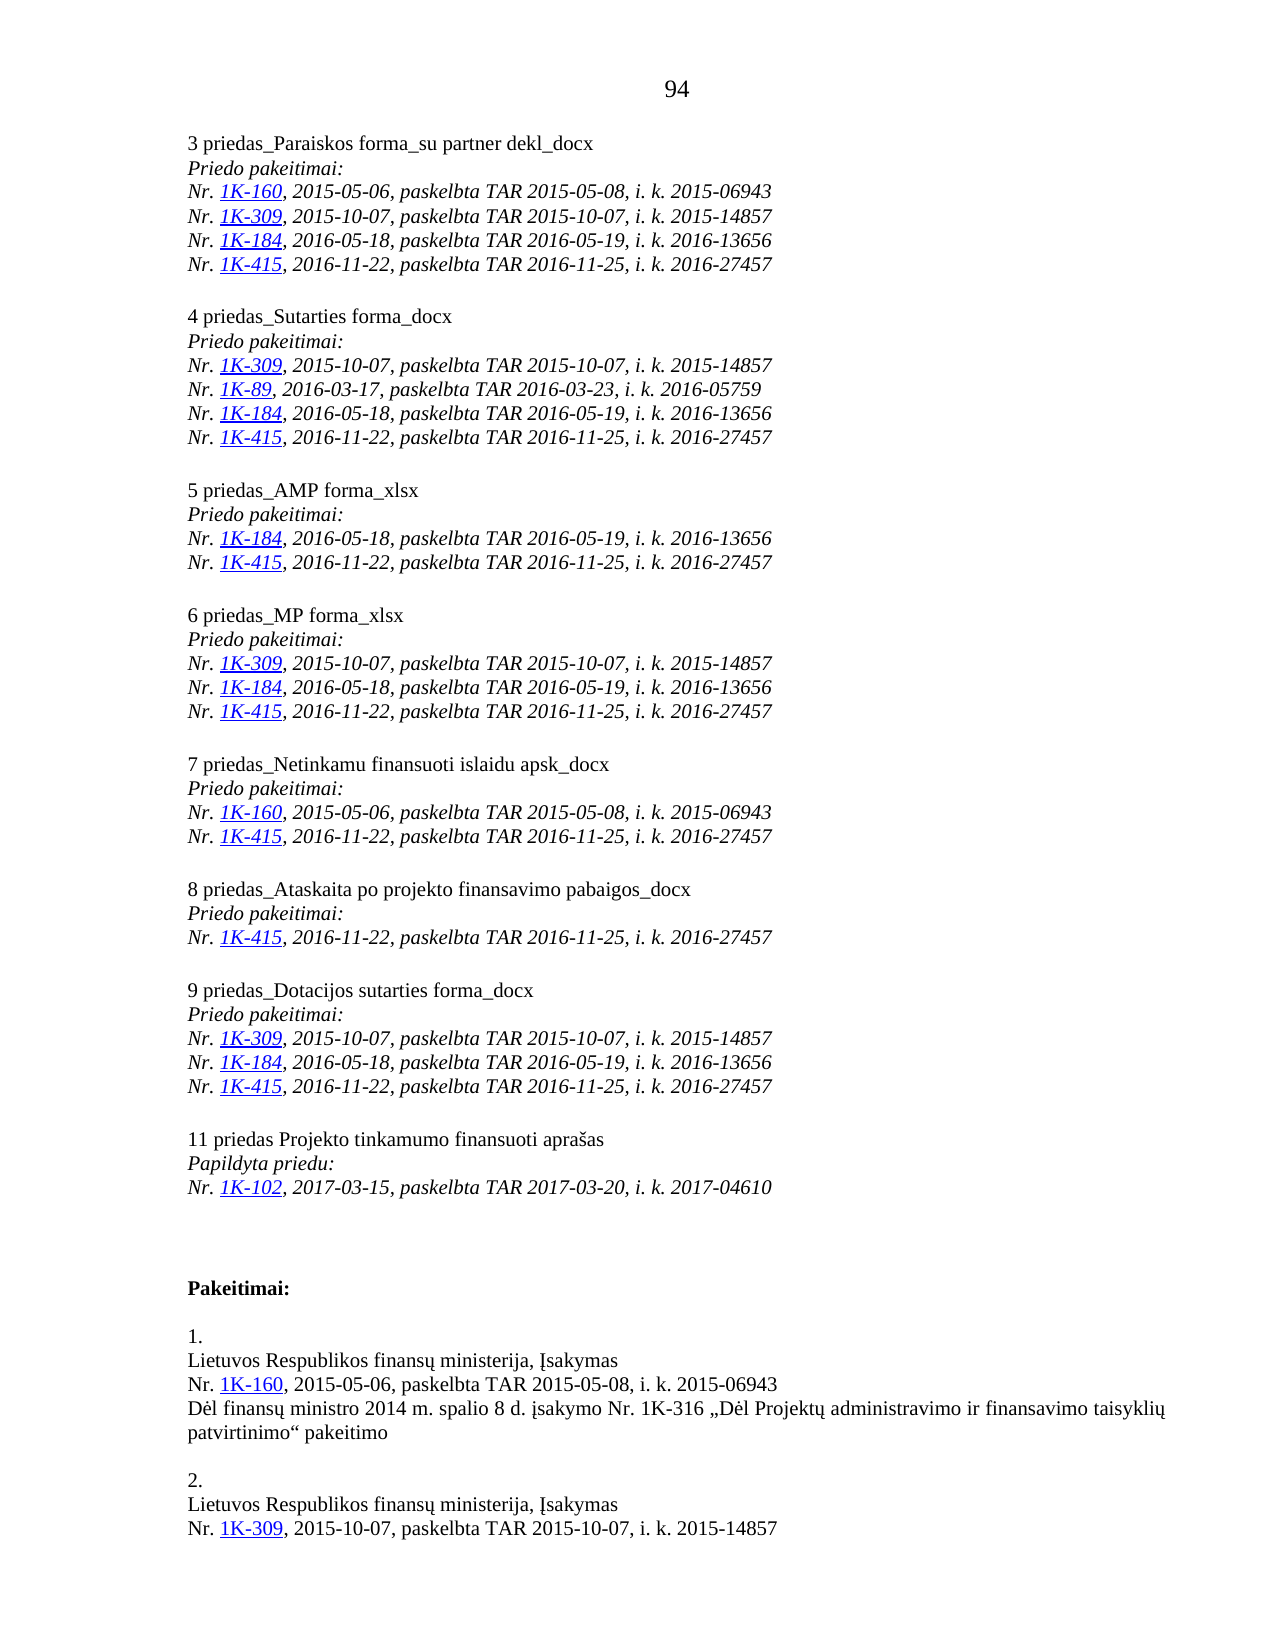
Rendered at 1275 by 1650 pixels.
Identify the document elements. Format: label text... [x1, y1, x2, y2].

text Nr. 1K-415, 2016-11-22, paskelbta TAR 2016-11-25, i. k. 2016-27457 [187, 425, 1167, 449]
text Nr. 1K-184, 2016-05-18, paskelbta TAR 2016-05-19, i. k. 2016-13656 [187, 675, 1167, 699]
text Nr. 1K-184, 2016-05-18, paskelbta TAR 2016-05-19, i. k. 2016-13656 [187, 228, 1167, 252]
text Nr. 1K-415, 2016-11-22, paskelbta TAR 2016-11-25, i. k. 2016-27457 [187, 550, 1167, 574]
text Pakeitimai: [187, 1276, 1167, 1300]
text Nr. 1K-309, 2015-10-07, paskelbta TAR 2015-10-07, i. k. 2015-14857 [187, 651, 1167, 675]
text Nr. 1K-415, 2016-11-22, paskelbta TAR 2016-11-25, i. k. 2016-27457 [187, 252, 1167, 276]
text 8 priedas_Ataskaita po projekto finansavimo pabaigos_docx [187, 877, 1167, 901]
text 5 priedas_AMP forma_xlsx [187, 478, 1167, 502]
text Nr. 1K-184, 2016-05-18, paskelbta TAR 2016-05-19, i. k. 2016-13656 [187, 1050, 1167, 1074]
text Nr. 1K-184, 2016-05-18, paskelbta TAR 2016-05-19, i. k. 2016-13656 [187, 401, 1167, 425]
text Nr. 1K-184, 2016-05-18, paskelbta TAR 2016-05-19, i. k. 2016-13656 [187, 526, 1167, 550]
text Papildyta priedu: [187, 1151, 1167, 1175]
text Nr. 1K-415, 2016-11-22, paskelbta TAR 2016-11-25, i. k. 2016-27457 [187, 824, 1167, 848]
text Nr. 1K-415, 2016-11-22, paskelbta TAR 2016-11-25, i. k. 2016-27457 [187, 925, 1167, 949]
text Nr. 1K-309, 2015-10-07, paskelbta TAR 2015-10-07, i. k. 2015-14857 [187, 203, 1167, 228]
text Nr. 1K-89, 2016-03-17, paskelbta TAR 2016-03-23, i. k. 2016-05759 [187, 377, 1167, 401]
text Nr. 1K-309, 2015-10-07, paskelbta TAR 2015-10-07, i. k. 2015-14857 [187, 1026, 1167, 1050]
text Nr. 1K-160, 2015-05-06, paskelbta TAR 2015-05-08, i. k. 2015-06943 [187, 800, 1167, 824]
text Nr. 1K-309, 2015-10-07, paskelbta TAR 2015-10-07, i. k. 2015-14857 [187, 353, 1167, 377]
text Priedo pakeitimai: [187, 155, 1167, 179]
text 6 priedas_MP forma_xlsx [187, 603, 1167, 627]
text Priedo pakeitimai: [187, 627, 1167, 651]
text Nr. 1K-415, 2016-11-22, paskelbta TAR 2016-11-25, i. k. 2016-27457 [187, 1074, 1167, 1098]
text Priedo pakeitimai: [187, 901, 1167, 925]
text 1. [187, 1324, 1167, 1348]
text Nr. 1K-160, 2015-05-06, paskelbta TAR 2015-05-08, i. k. 2015-06943 [187, 1372, 1167, 1396]
text Priedo pakeitimai: [187, 1002, 1167, 1026]
text 7 priedas_Netinkamu finansuoti islaidu apsk_docx [187, 752, 1167, 776]
text 4 priedas_Sutarties forma_docx [187, 304, 1167, 328]
text 9 priedas_Dotacijos sutarties forma_docx [187, 978, 1167, 1002]
text Priedo pakeitimai: [187, 502, 1167, 526]
text Nr. 1K-160, 2015-05-06, paskelbta TAR 2015-05-08, i. k. 2015-06943 [187, 179, 1167, 203]
text Nr. 1K-102, 2017-03-15, paskelbta TAR 2017-03-20, i. k. 2017-04610 [187, 1175, 1167, 1199]
text Lietuvos Respublikos finansų ministerija, Įsakymas [187, 1492, 1167, 1516]
text 3 priedas_Paraiskos forma_su partner dekl_docx [187, 131, 1167, 155]
text Dėl finansų ministro 2014 m. spalio 8 d. įsakymo Nr. 1K-316 „Dėl Projektų administravimo ir finansavimo taisyklių patvirtinimo“ pakeitimo [187, 1396, 1167, 1444]
text Nr. 1K-415, 2016-11-22, paskelbta TAR 2016-11-25, i. k. 2016-27457 [187, 699, 1167, 723]
text 11 priedas Projekto tinkamumo finansuoti aprašas [187, 1127, 1167, 1151]
text Lietuvos Respublikos finansų ministerija, Įsakymas [187, 1348, 1167, 1372]
text 2. [187, 1468, 1167, 1492]
text Nr. 1K-309, 2015-10-07, paskelbta TAR 2015-10-07, i. k. 2015-14857 [187, 1516, 1167, 1540]
text Priedo pakeitimai: [187, 776, 1167, 800]
text Priedo pakeitimai: [187, 328, 1167, 353]
